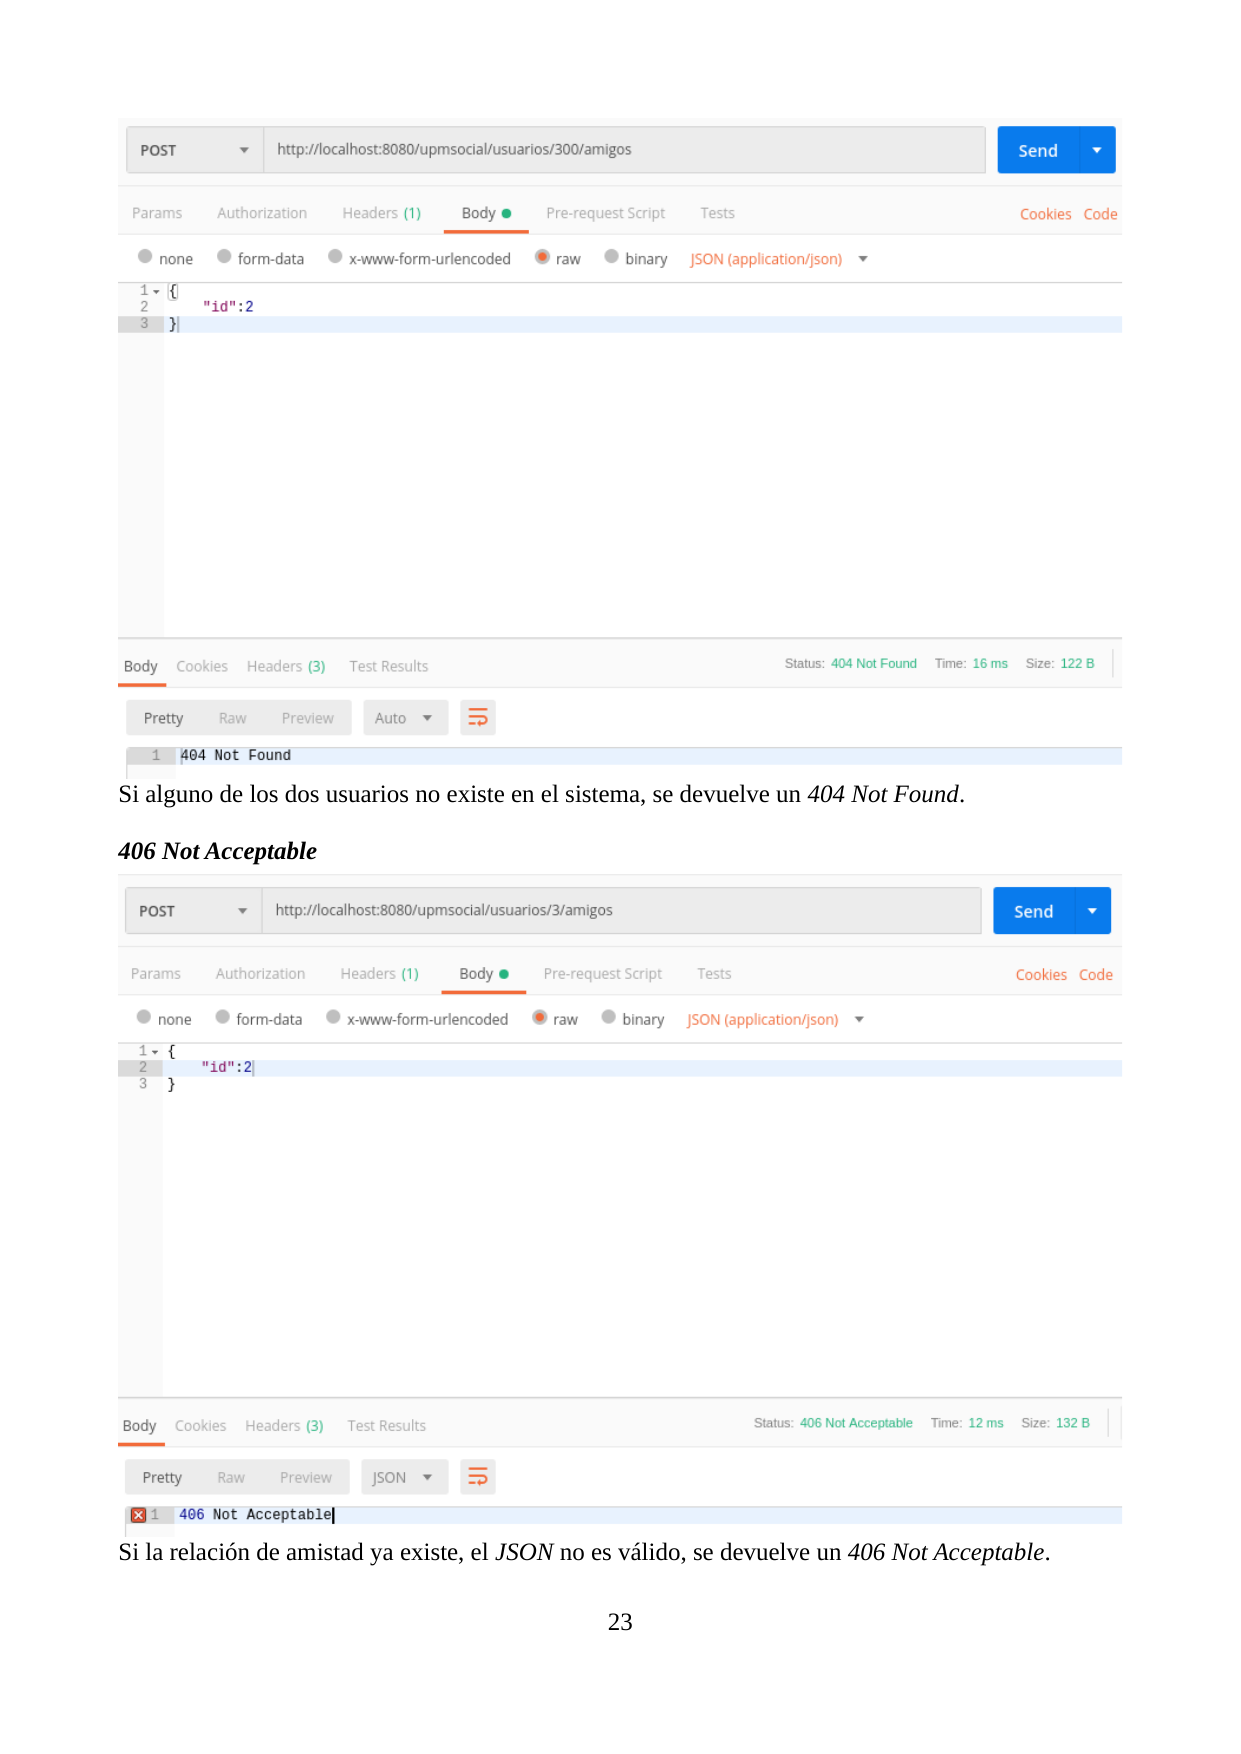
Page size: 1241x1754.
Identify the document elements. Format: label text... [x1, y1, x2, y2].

text [118, 865, 1122, 874]
picture [118, 874, 1123, 1537]
picture [118, 118, 1123, 779]
text Si alguno de los dos usuarios no existe en el sistema, se devuelve un 404 Not Found. [118, 779, 1122, 807]
text Si la relación de amistad ya existe, el JSON no es válido, se devuelve un 406 Not Acceptable. [118, 1537, 1122, 1566]
text 406 Not Acceptable [118, 836, 1122, 865]
